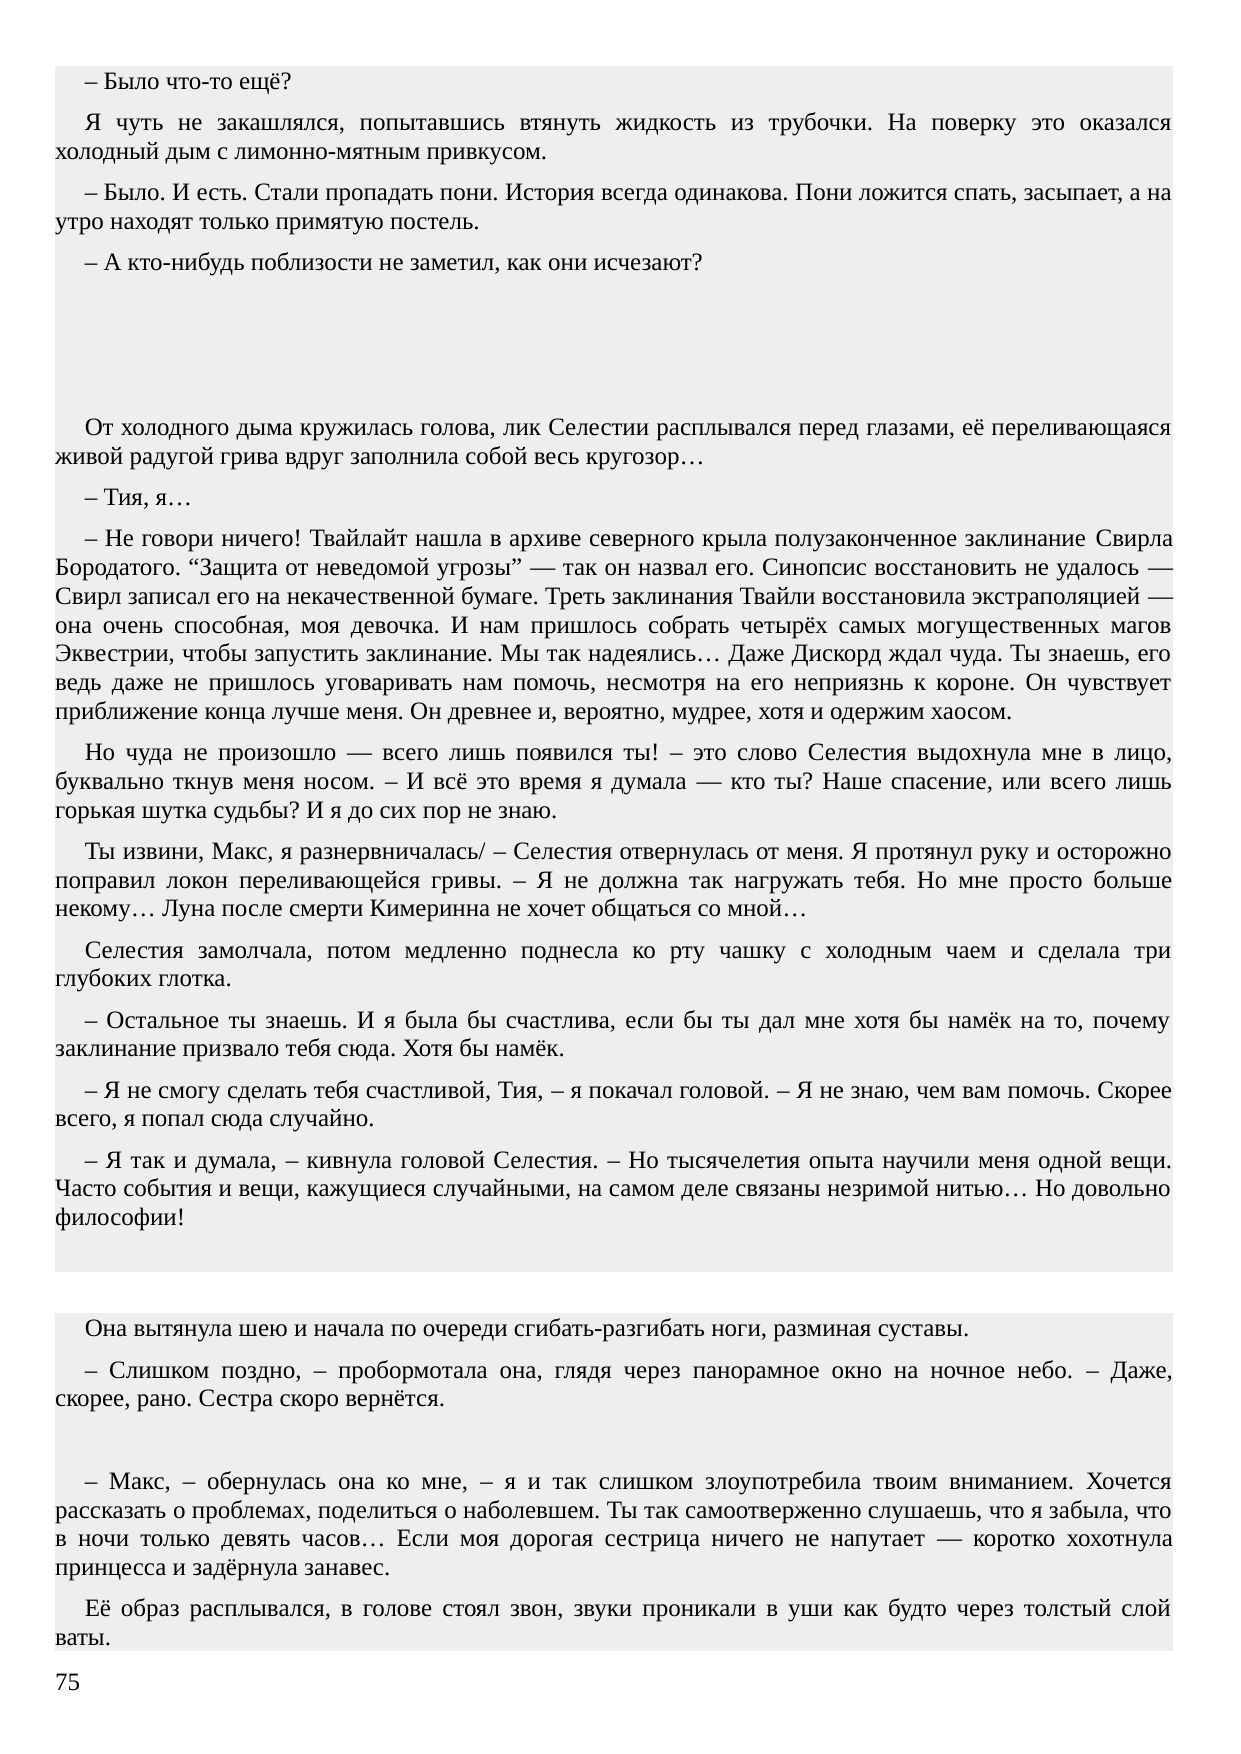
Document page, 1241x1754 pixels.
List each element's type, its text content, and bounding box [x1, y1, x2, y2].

text – А кто-нибудь поблизости не заметил, как они исчезают? [55, 247, 1173, 276]
text – Слишком поздно, – пробормотала она, глядя через панорамное окно на ночное небо. – Даже, скорее, рано. Сестра скоро вернётся. [55, 1355, 1173, 1412]
text – Было что-то ещё? [55, 66, 1173, 95]
text Но чуда не произошло — всего лишь появился ты! – это слово Селестия выдохнула мне в лицо, буквально ткнув меня носом. – И всё это время я думала — кто ты? Наше спасение, или всего лишь горькая шутка судьбы? И я до сих пор не знаю. [55, 737, 1173, 823]
text От холодного дыма кружилась голова, лик Селестии расплывался перед глазами, её переливающаяся живой радугой грива вдруг заполнила собой весь кругозор… [55, 412, 1173, 470]
text Ты извини, Макс, я разнервничалась/ – Селестия отвернулась от меня. Я протянул руку и осторожно поправил локон переливающейся гривы. – Я не должна так нагружать тебя. Но мне просто больше некому… Луна после смерти Кимеринна не хочет общаться со мной… [55, 836, 1173, 922]
text Её образ расплывался, в голове стоял звон, звуки проникали в уши как будто через толстый слой ваты. [55, 1593, 1173, 1651]
text – Остальное ты знаешь. И я была бы счастлива, если бы ты дал мне хотя бы намёк на то, почему заклинание призвало тебя сюда. Хотя бы намёк. [55, 1005, 1173, 1062]
text – Было. И есть. Стали пропадать пони. История всегда одинакова. Пони ложится спать, засыпает, а на утро находят только примятую постель. [55, 177, 1173, 235]
text – Я не смогу сделать тебя счастливой, Тия, – я покачал головой. – Я не знаю, чем вам помочь. Скорее всего, я попал сюда случайно. [55, 1075, 1173, 1132]
text Селестия замолчала, потом медленно поднесла ко рту чашку с холодным чаем и сделала три глубоких глотка. [55, 935, 1173, 992]
text Она вытянула шею и начала по очереди сгибать-разгибать ноги, разминая суставы. [55, 1313, 1173, 1342]
text Я чуть не закашлялся, попытавшись втянуть жидкость из трубочки. На поверку это оказался холодный дым с лимонно-мятным привкусом. [55, 107, 1173, 165]
text – Тия, я… [55, 482, 1173, 511]
text – Я так и думала, – кивнула головой Селестия. – Но тысячелетия опыта научили меня одной вещи. Часто события и вещи, кажущиеся случайными, на самом деле связаны незримой нитью… Но довольно философии! [55, 1145, 1173, 1231]
text – Не говори ничего! Твайлайт нашла в архиве северного крыла полузаконченное заклинание Cвирла Бородатого. “Защита от неведомой угрозы” — так он назвал его. Синопсис восстановить не удалось — Свирл записал его на некачественной бумаге. Треть заклинания Твайли восстановила экстраполяцией — она очень способная, моя девочка. И нам пришлось собрать четырёх самых могущественных магов Эквестрии, чтобы запустить заклинание. Мы так надеялись… Даже Дискорд ждал чуда. Ты знаешь, его ведь даже не пришлось уговаривать нам помочь, несмотря на его неприязнь к короне. Он чувствует приближение конца лучше меня. Он древнее и, вероятно, мудрее, хотя и одержим хаосом. [55, 523, 1173, 725]
text – Макс, – обернулась она ко мне, – я и так слишком злоупотребила твоим вниманием. Хочется рассказать о проблемах, поделиться о наболевшем. Ты так самоотверженно слушаешь, что я забыла, что в ночи только девять часов… Если моя дорогая сестрица ничего не напутает — коротко хохотнула принцесса и задёрнула занавес. [55, 1466, 1173, 1581]
